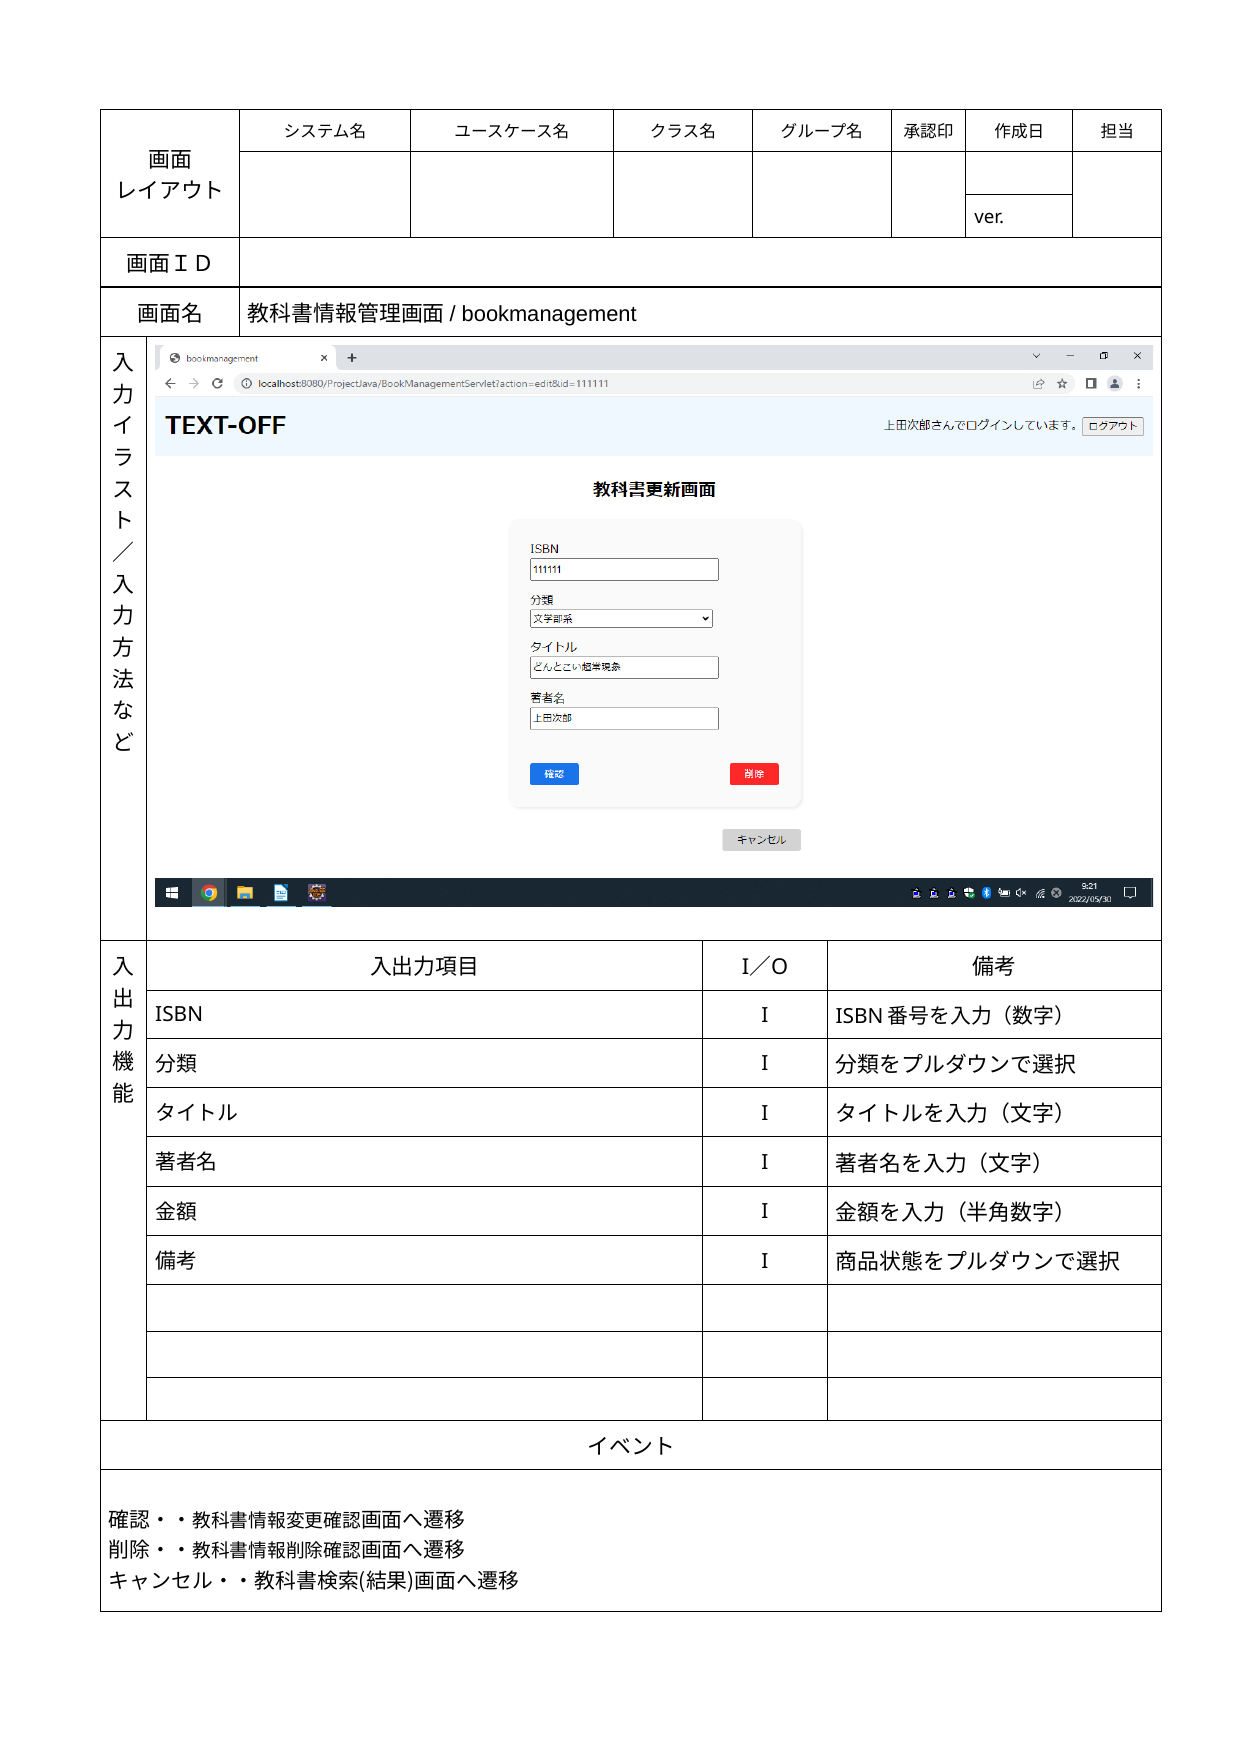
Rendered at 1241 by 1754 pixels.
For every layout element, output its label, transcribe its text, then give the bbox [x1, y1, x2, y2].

table_header 担当 [1073, 110, 1161, 151]
table_header 作成日 [966, 110, 1072, 151]
table_cell 商品状態をプルダウンで選択 [828, 1236, 1161, 1284]
table_cell [614, 152, 752, 237]
table_cell ISBN [147, 991, 702, 1037]
table_cell 教科書情報管理画面 / bookmanagement [240, 288, 1161, 336]
table_cell [966, 152, 1072, 194]
table_cell [703, 1332, 827, 1377]
table_header ユースケース名 [411, 110, 613, 151]
table_cell [753, 152, 891, 237]
table_cell [147, 1378, 702, 1419]
table_cell [828, 1332, 1161, 1377]
table_cell [240, 238, 1161, 286]
table_cell 金額を入力（半角数字） [828, 1187, 1161, 1235]
table_cell ver. [966, 195, 1072, 237]
table_cell 金額 [147, 1187, 702, 1235]
table_cell 確認・・教科書情報変更確認画面へ遷移 削除・・教科書情報削除確認画面へ遷移 キャンセル・・教科書検索(結果)画面へ遷移 [101, 1470, 1161, 1611]
table_cell I／O [703, 941, 827, 989]
table_cell 入力イラスト／入力方法など [101, 337, 146, 940]
table_cell ISBN番号を入力（数字） [828, 991, 1161, 1037]
table_cell [828, 1378, 1161, 1419]
table_cell [411, 152, 613, 237]
table_cell 分類 [147, 1039, 702, 1087]
table_header 画面 レイアウト [101, 110, 239, 237]
table_cell 画面名 [101, 288, 239, 336]
table_cell 分類をプルダウンで選択 [828, 1039, 1161, 1087]
table_cell 著者名を入力（文字） [828, 1137, 1161, 1186]
table_cell I [703, 1187, 827, 1235]
table_cell 画面ＩＤ [101, 238, 239, 286]
table_cell イベント [101, 1421, 1161, 1469]
table_cell 入出力機能 [101, 941, 146, 1419]
picture [155, 345, 1154, 907]
table_cell [147, 1285, 702, 1331]
table_cell 備考 [828, 941, 1161, 989]
table_cell [1073, 152, 1161, 237]
table_cell [147, 337, 1161, 940]
table_header システム名 [240, 110, 410, 151]
table_cell タイトル [147, 1088, 702, 1136]
table_cell [240, 152, 410, 237]
table_cell 備考 [147, 1236, 702, 1284]
table_cell [828, 1285, 1161, 1331]
table_cell I [703, 1236, 827, 1284]
table_cell I [703, 1088, 827, 1136]
table_cell [147, 1332, 702, 1377]
table_cell タイトルを入力（文字） [828, 1088, 1161, 1136]
table_header クラス名 [614, 110, 752, 151]
table_cell [703, 1285, 827, 1331]
table_header 承認印 [892, 110, 965, 151]
table_cell I [703, 991, 827, 1037]
table_cell 著者名 [147, 1137, 702, 1186]
table_cell [892, 152, 965, 237]
table_cell [703, 1378, 827, 1419]
table_cell 入出力項目 [147, 941, 702, 989]
table_cell I [703, 1039, 827, 1087]
table_header グループ名 [753, 110, 891, 151]
table_cell I [703, 1137, 827, 1186]
